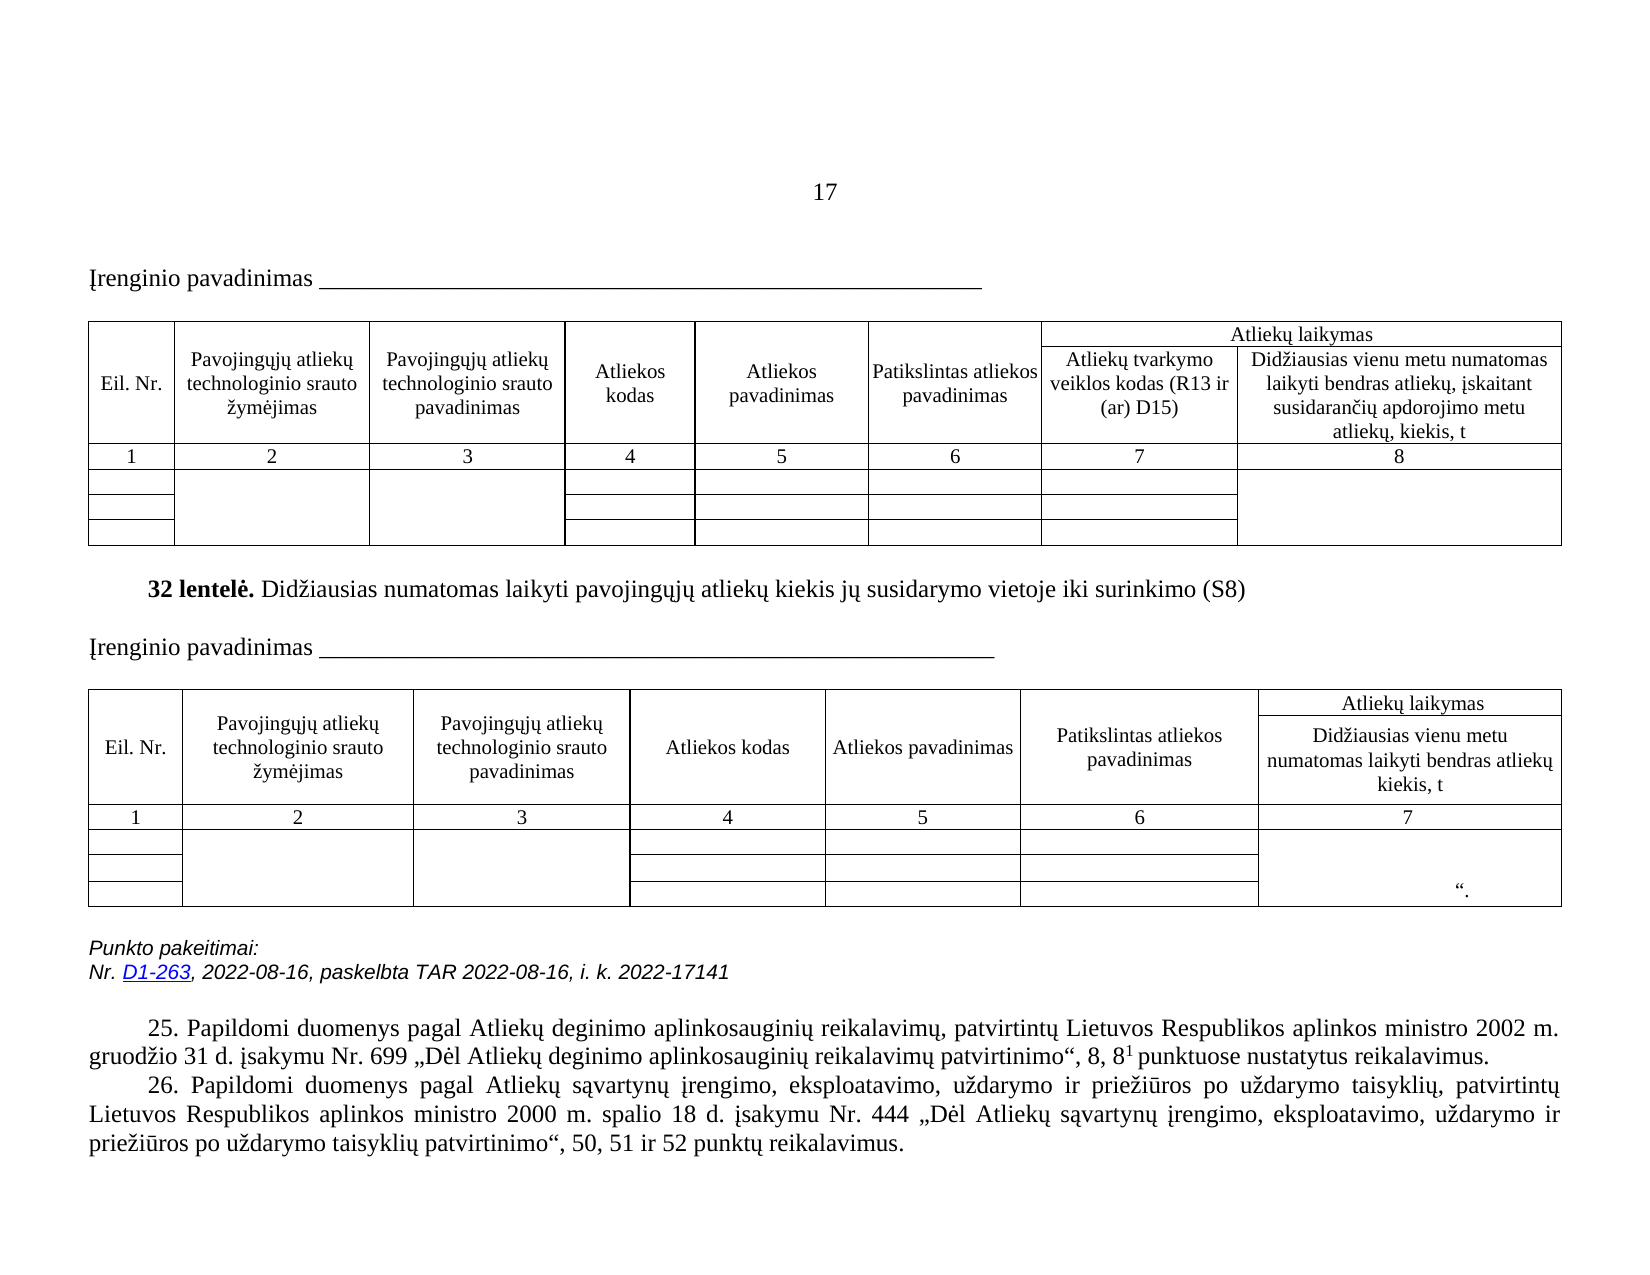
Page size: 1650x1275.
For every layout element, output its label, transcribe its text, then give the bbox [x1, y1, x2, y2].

table_cell [696, 520, 868, 544]
table_header Atliekų laikymas [1042, 322, 1561, 346]
table_header Atliekos pavadinimas [826, 690, 1020, 803]
table_cell 4 [566, 444, 694, 469]
table_cell [869, 520, 1041, 544]
table_cell [826, 882, 1020, 906]
table_cell [89, 830, 182, 854]
table_cell [89, 470, 174, 494]
table_cell “. [1259, 830, 1561, 906]
table_cell Didžiausias vienu metu numatomas laikyti bendras atliekų, įskaitant susidarančių apdorojimo metu atliekų, kiekis, t [1238, 347, 1561, 443]
text Įrenginio pavadinimas  [89, 632, 1561, 661]
table_cell 2 [183, 805, 413, 829]
table_cell 1 [89, 805, 182, 829]
table_cell [869, 470, 1041, 494]
table_cell [566, 495, 694, 519]
table_header Patikslintas atliekos pavadinimas [1021, 690, 1258, 803]
table_cell [89, 495, 174, 519]
table_cell [1042, 495, 1237, 519]
table_header Pavojingųjų atliekų technologinio srauto žymėjimas [183, 690, 413, 803]
table_header Atliekų laikymas [1259, 690, 1561, 714]
table_cell [1042, 520, 1237, 544]
table_cell [826, 830, 1020, 854]
table_cell 6 [869, 444, 1041, 469]
table_cell 1 [89, 444, 174, 469]
text Punkto pakeitimai: [89, 936, 1561, 960]
table_cell 5 [826, 805, 1020, 829]
table_cell 3 [414, 805, 629, 829]
table_cell [175, 470, 369, 544]
table_cell [696, 495, 868, 519]
table_cell Atliekų tvarkymo veiklos kodas (R13 ir (ar) D15) [1042, 347, 1237, 443]
table_header Atliekos kodas [566, 322, 694, 443]
table_cell Didžiausias vienu metu numatomas laikyti bendras atliekų kiekis, t [1259, 716, 1561, 803]
table_cell 5 [696, 444, 868, 469]
table_cell 6 [1021, 805, 1258, 829]
table_header Pavojingųjų atliekų technologinio srauto pavadinimas [370, 322, 564, 443]
table_header Eil. Nr. [89, 322, 174, 443]
text Įrenginio pavadinimas  [89, 263, 1561, 292]
table_header Pavojingųjų atliekų technologinio srauto žymėjimas [175, 322, 369, 443]
table_cell 8 [1238, 444, 1561, 469]
table_header Patikslintas atliekos pavadinimas [869, 322, 1041, 443]
table_cell [631, 882, 825, 906]
table_cell [869, 495, 1041, 519]
table_cell 3 [370, 444, 564, 469]
text 25. Papildomi duomenys pagal Atliekų deginimo aplinkosauginių reikalavimų, patvirtintų Lietuvos Respublikos aplinkos ministro 2002 m. gruodžio 31 d. įsakymu Nr. 699 „Dėl Atliekų deginimo aplinkosauginių reikalavimų patvirtinimo“, 8, 81 punktuose nustatytus reikalavimus. [89, 1013, 1561, 1070]
table_cell [566, 520, 694, 544]
table_cell [89, 882, 182, 906]
table_cell [1042, 470, 1237, 494]
table_cell [89, 520, 174, 544]
table_cell 4 [631, 805, 825, 829]
table_header Pavojingųjų atliekų technologinio srauto pavadinimas [414, 690, 629, 803]
table_cell 7 [1259, 805, 1561, 829]
table_cell [1021, 855, 1258, 881]
text Nr. D1-263, 2022-08-16, paskelbta TAR 2022-08-16, i. k. 2022-17141 [89, 960, 1561, 984]
table_cell [370, 470, 564, 544]
table_cell [89, 855, 182, 881]
table_header Eil. Nr. [89, 690, 182, 803]
table_cell [1021, 830, 1258, 854]
table_cell [631, 855, 825, 881]
table_cell [631, 830, 825, 854]
table_cell [566, 470, 694, 494]
table_cell [1021, 882, 1258, 906]
table_cell [183, 830, 413, 906]
table_cell [414, 830, 629, 906]
table_header Atliekos kodas [631, 690, 825, 803]
text 32 lentelė. Didžiausias numatomas laikyti pavojingųjų atliekų kiekis jų susidarymo vietoje iki surinkimo (S8) [89, 574, 1561, 603]
table_cell 7 [1042, 444, 1237, 469]
table_cell [696, 470, 868, 494]
table_cell [1238, 470, 1561, 544]
table_cell 2 [175, 444, 369, 469]
table_cell [826, 855, 1020, 881]
table_header Atliekos pavadinimas [696, 322, 868, 443]
text 26. Papildomi duomenys pagal Atliekų sąvartynų įrengimo, eksploatavimo, uždarymo ir priežiūros po uždarymo taisyklių, patvirtintų Lietuvos Respublikos aplinkos ministro 2000 m. spalio 18 d. įsakymu Nr. 444 „Dėl Atliekų sąvartynų įrengimo, eksploatavimo, uždarymo ir priežiūros po uždarymo taisyklių patvirtinimo“, 50, 51 ir 52 punktų reikalavimus. [89, 1070, 1561, 1156]
